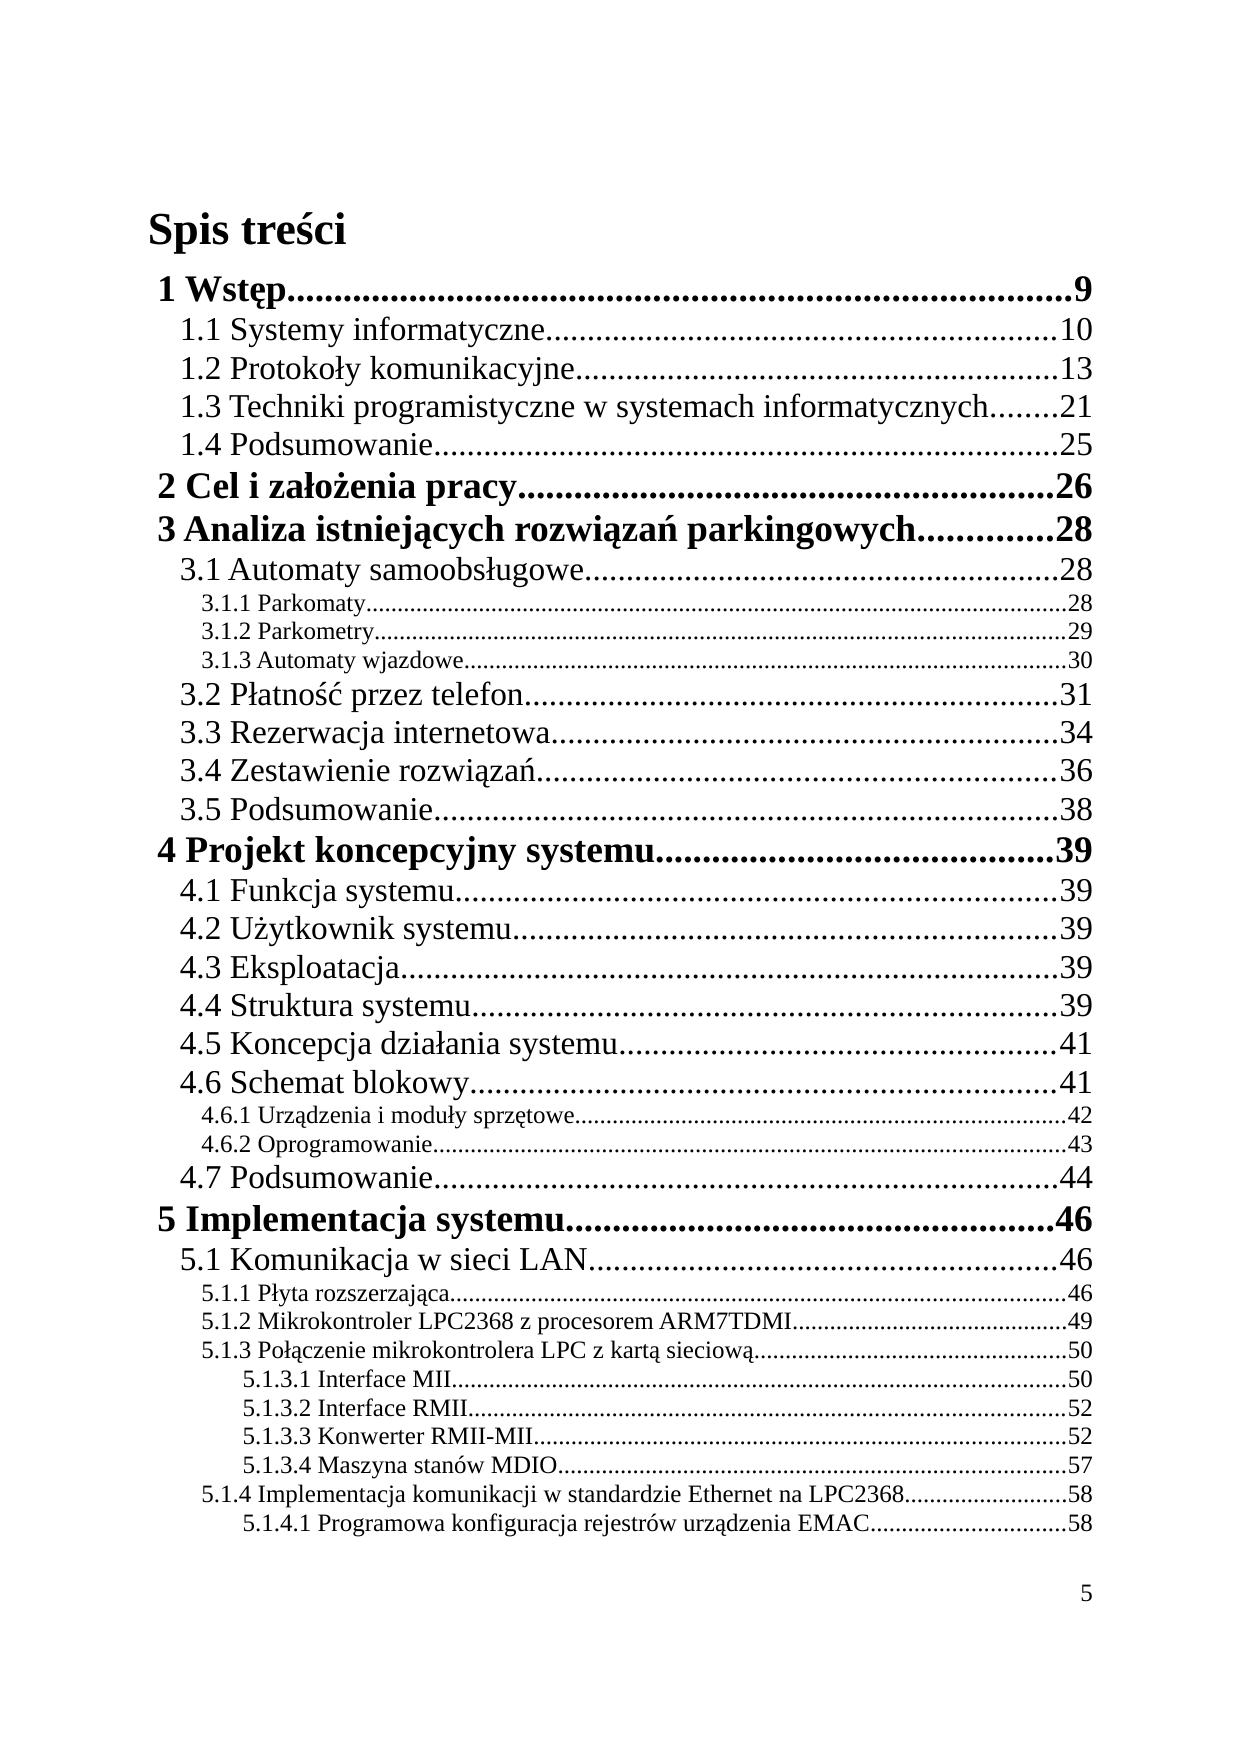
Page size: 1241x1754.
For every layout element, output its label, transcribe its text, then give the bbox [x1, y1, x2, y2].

text 4.7 Podsumowanie 44 [148, 1158, 1093, 1196]
text 3.1.2 Parkometry 29 [148, 616, 1093, 645]
text 3.5 Podsumowanie 38 [148, 789, 1093, 827]
text 1.2 Protokoły komunikacyjne 13 [148, 348, 1093, 386]
text 3.4 Zestawienie rozwiązań 36 [148, 751, 1093, 789]
text 4.4 Struktura systemu 39 [148, 985, 1093, 1024]
text 5.1.3.4 Maszyna stanów MDIO 57 [236, 1450, 1093, 1479]
text 4 Projekt koncepcyjny systemu 39 [148, 827, 1093, 870]
text 5.1.3.2 Interface RMII 52 [236, 1393, 1093, 1421]
text 5.1.3.1 Interface MII 50 [236, 1364, 1093, 1393]
text 5.1.1 Płyta rozszerzająca 46 [148, 1278, 1093, 1306]
text 3.1.3 Automaty wjazdowe 30 [148, 645, 1093, 674]
text 5.1.4.1 Programowa konfiguracja rejestrów urządzenia EMAC 58 [236, 1508, 1093, 1536]
text 5.1.3.3 Konwerter RMII-MII 52 [236, 1421, 1093, 1450]
text 4.6.2 Oprogramowanie 43 [148, 1129, 1093, 1158]
text 3 Analiza istniejących rozwiązań parkingowych 28 [148, 506, 1093, 549]
text 4.6 Schemat blokowy 41 [148, 1062, 1093, 1100]
text 5.1.2 Mikrokontroler LPC2368 z procesorem ARM7TDMI 49 [148, 1306, 1093, 1335]
text 5.1 Komunikacja w sieci LAN 46 [148, 1239, 1093, 1278]
text 4.6.1 Urządzenia i moduły sprzętowe 42 [148, 1100, 1093, 1129]
text 3.1 Automaty samoobsługowe 28 [148, 549, 1093, 588]
text 4.1 Funkcja systemu 39 [148, 870, 1093, 909]
text 4.5 Koncepcja działania systemu 41 [148, 1024, 1093, 1062]
text 3.3 Rezerwacja internetowa 34 [148, 712, 1093, 751]
text 1.4 Podsumowanie 25 [148, 425, 1093, 463]
text 2 Cel i założenia pracy 26 [148, 463, 1093, 506]
text 3.1.1 Parkomaty 28 [148, 588, 1093, 616]
text 5 Implementacja systemu 46 [148, 1196, 1093, 1239]
text 1.1 Systemy informatyczne 10 [148, 310, 1093, 348]
text 5.1.3 Połączenie mikrokontrolera LPC z kartą sieciową 50 [148, 1335, 1093, 1364]
text 4.3 Eksploatacja 39 [148, 947, 1093, 985]
text 4.2 Użytkownik systemu 39 [148, 909, 1093, 947]
text 5.1.4 Implementacja komunikacji w standardzie Ethernet na LPC2368 58 [148, 1479, 1093, 1508]
text 3.2 Płatność przez telefon 31 [148, 674, 1093, 712]
text 1 Wstęp 9 [148, 267, 1093, 310]
text 1.3 Techniki programistyczne w systemach informatycznych 21 [148, 386, 1093, 425]
subtitle Spis treści [148, 201, 1093, 254]
